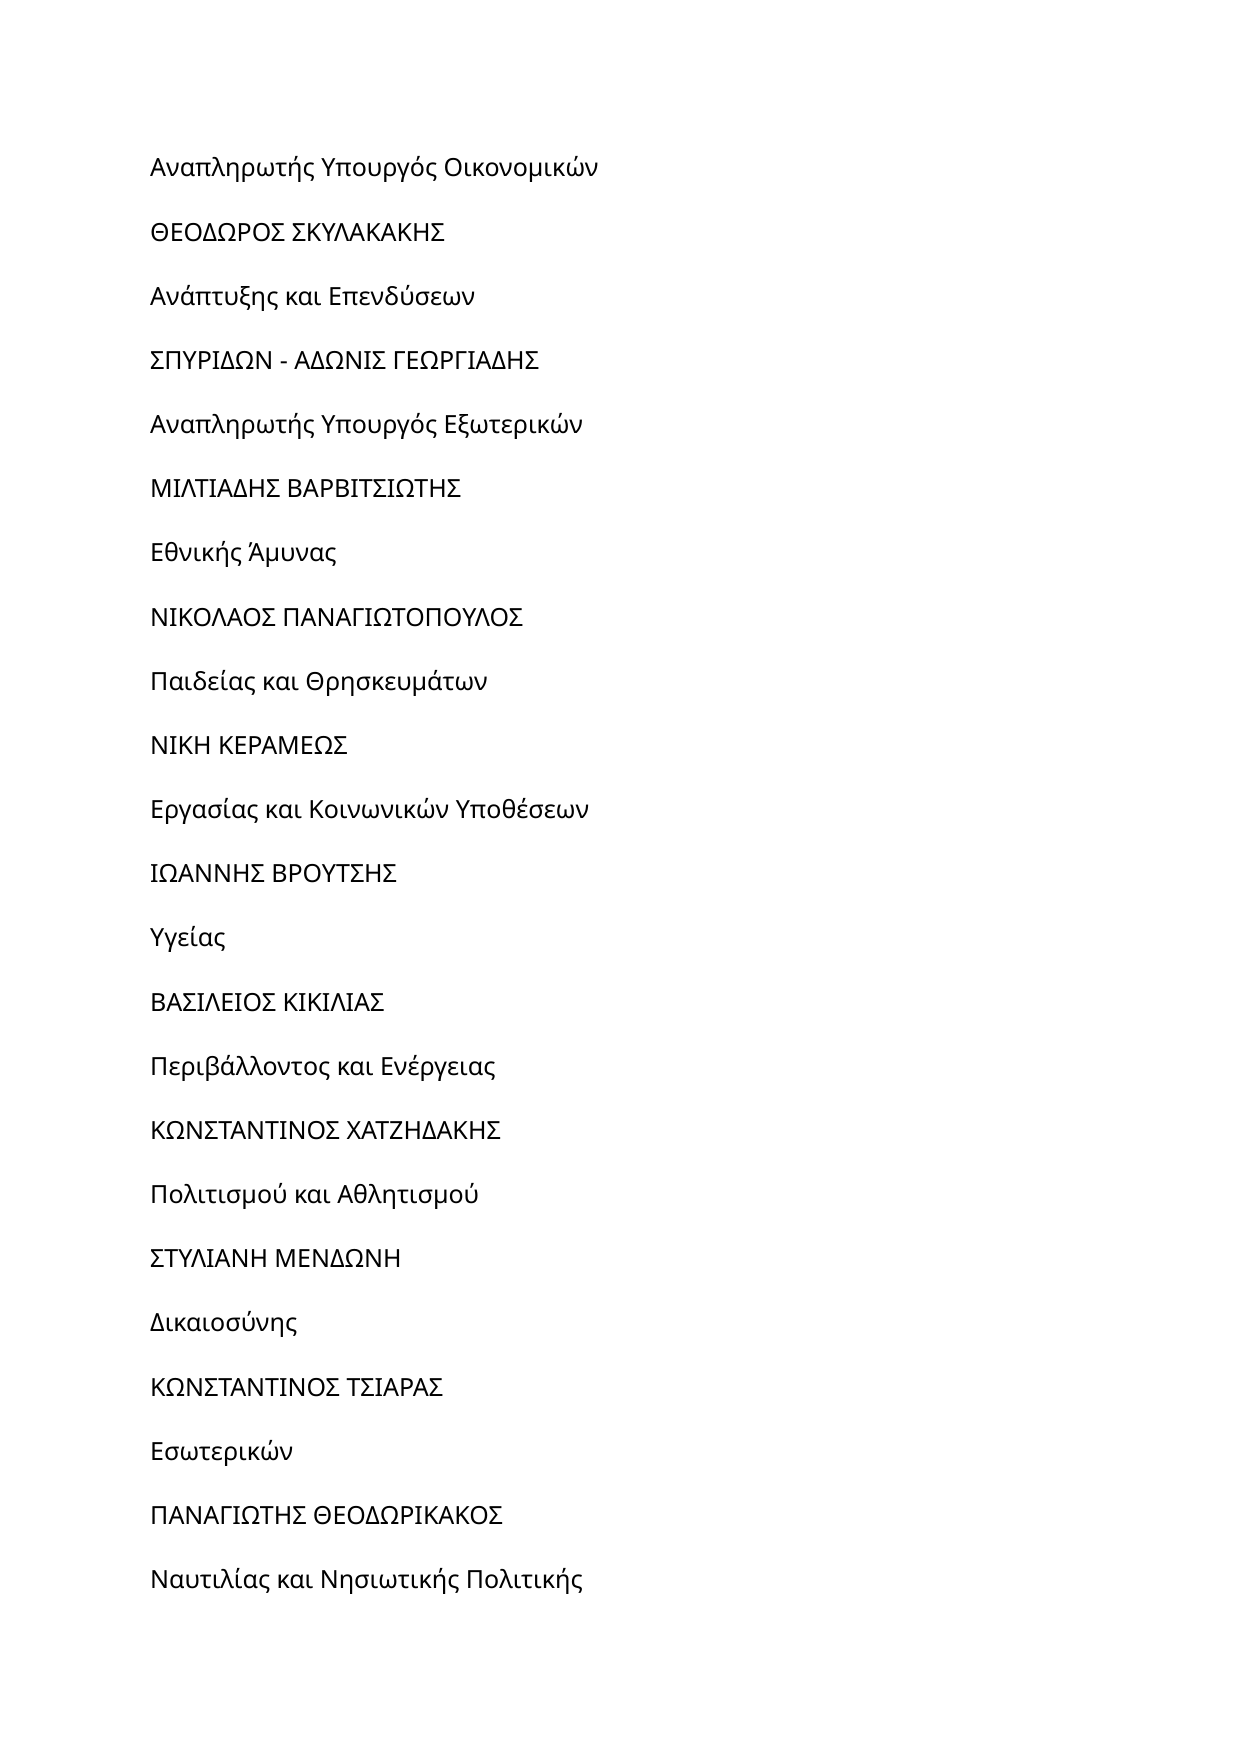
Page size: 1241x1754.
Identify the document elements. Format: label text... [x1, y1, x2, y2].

text ΙΩΑΝΝΗΣ ΒΡΟΥΤΣΗΣ [150, 856, 1090, 890]
text ΜΙΛΤΙΑΔΗΣ ΒΑΡΒΙΤΣΙΩΤΗΣ [150, 471, 1090, 505]
text ΠΑΝΑΓΙΩΤΗΣ ΘΕΟΔΩΡΙΚΑΚΟΣ [150, 1497, 1090, 1532]
text ΘΕΟΔΩΡΟΣ ΣΚΥΛΑΚΑΚΗΣ [150, 214, 1090, 248]
text Πολιτισμού και Αθλητισμού [150, 1177, 1090, 1211]
text Ανάπτυξης και Επενδύσεων [150, 278, 1090, 312]
text Ναυτιλίας και Νησιωτικής Πολιτικής [150, 1562, 1090, 1596]
text ΝΙΚΗ ΚΕΡΑΜΕΩΣ [150, 727, 1090, 762]
text Αναπληρωτής Υπουργός Οικονομικών [150, 150, 1090, 184]
text Δικαιοσύνης [150, 1305, 1090, 1339]
text Εσωτερικών [150, 1433, 1090, 1467]
text ΣΤΥΛΙΑΝΗ ΜΕΝΔΩΝΗ [150, 1241, 1090, 1275]
text Εθνικής Άμυνας [150, 535, 1090, 569]
text Περιβάλλοντος και Ενέργειας [150, 1048, 1090, 1082]
text Παιδείας και Θρησκευμάτων [150, 663, 1090, 697]
text Υγείας [150, 920, 1090, 954]
text ΝΙΚΟΛΑΟΣ ΠΑΝΑΓΙΩΤΟΠΟΥΛΟΣ [150, 599, 1090, 633]
text Εργασίας και Κοινωνικών Υποθέσεων [150, 792, 1090, 826]
text ΣΠΥΡΙΔΩΝ - ΑΔΩΝΙΣ ΓΕΩΡΓΙΑΔΗΣ [150, 342, 1090, 377]
text Αναπληρωτής Υπουργός Εξωτερικών [150, 407, 1090, 441]
text ΚΩΝΣΤΑΝΤΙΝΟΣ ΤΣΙΑΡΑΣ [150, 1369, 1090, 1403]
text ΚΩΝΣΤΑΝΤΙΝΟΣ ΧΑΤΖΗΔΑΚΗΣ [150, 1112, 1090, 1147]
text ΒΑΣΙΛΕΙΟΣ ΚΙΚΙΛΙΑΣ [150, 984, 1090, 1018]
